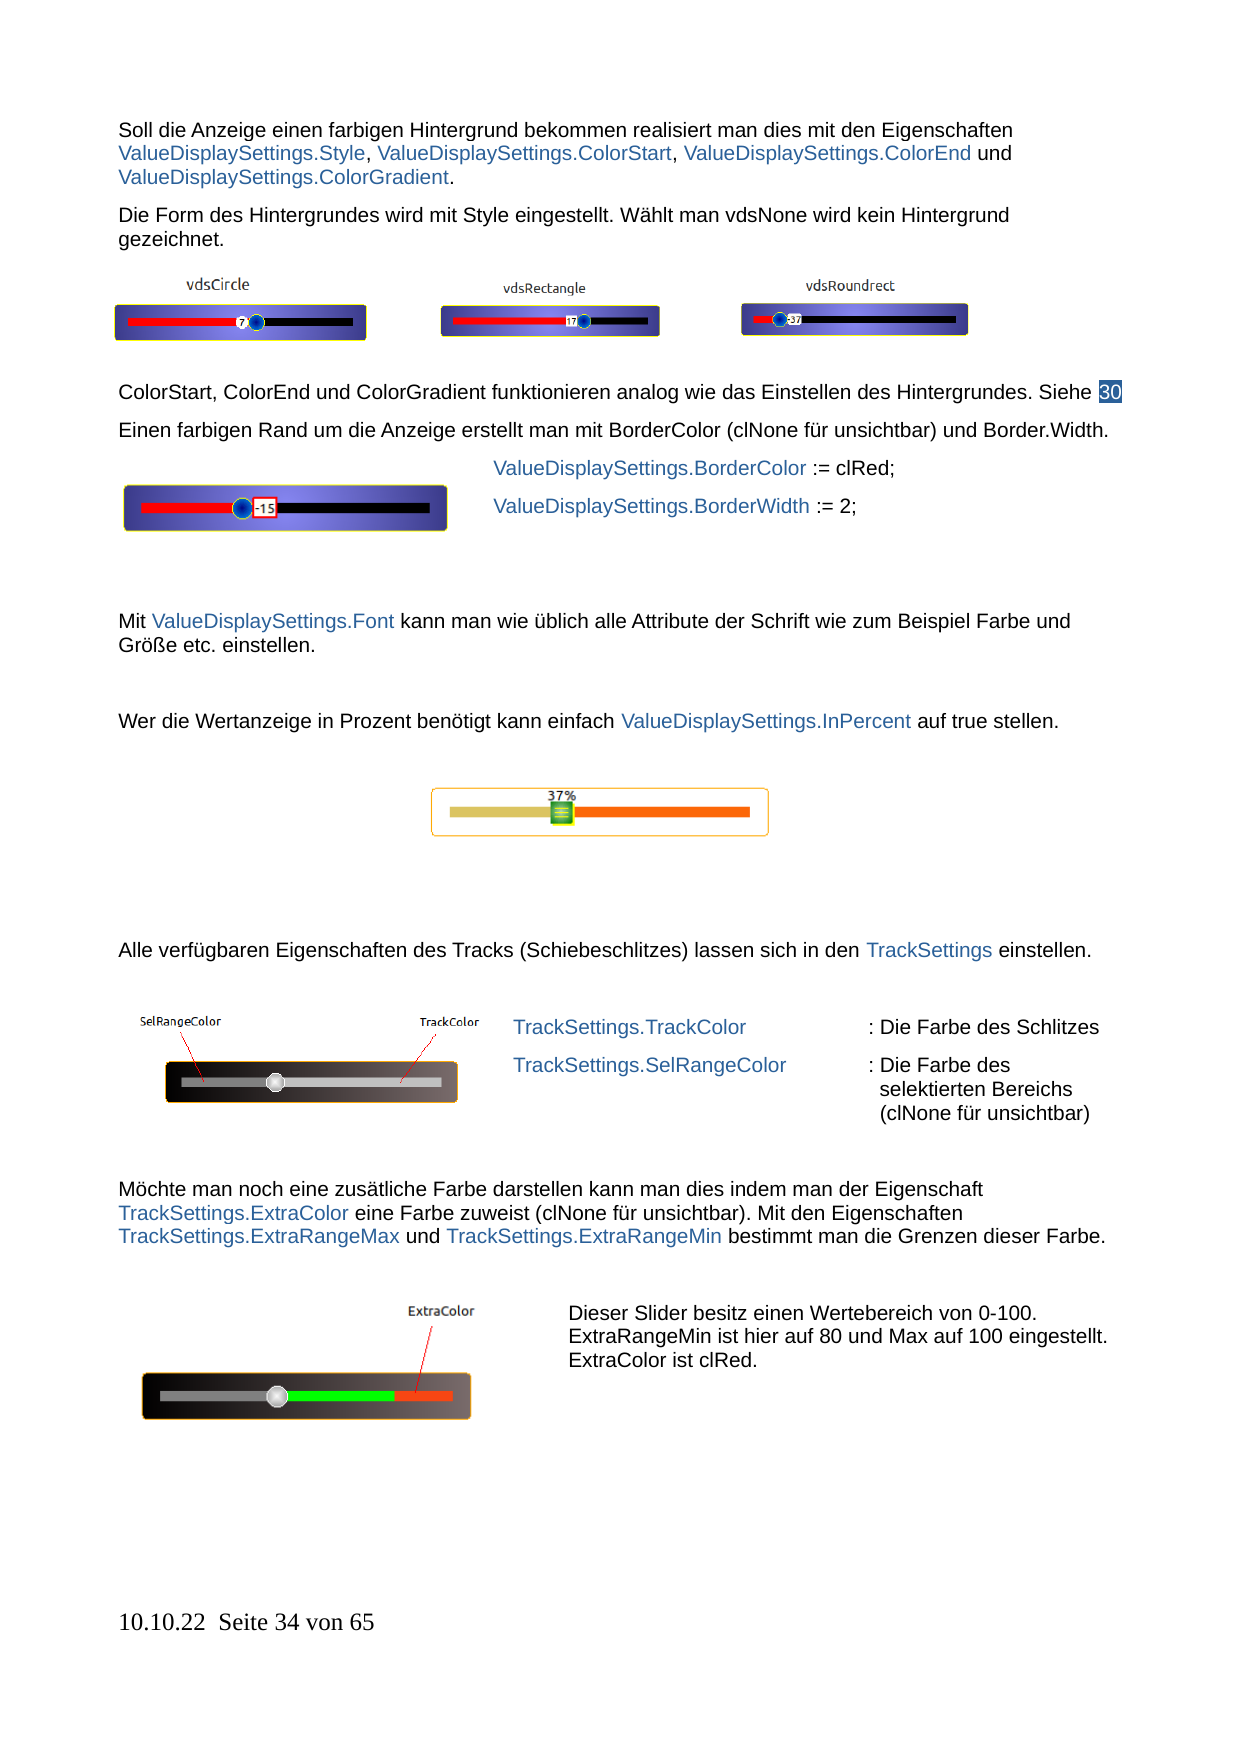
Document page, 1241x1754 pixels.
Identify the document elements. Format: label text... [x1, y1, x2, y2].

picture [410, 774, 794, 848]
text Einen farbigen Rand um die Anzeige erstellt man mit BorderColor (clNone für unsichtbar) und Border.Width. [118, 418, 1122, 442]
text TrackSettings.TrackColor : Die Farbe des Schlitzes [502, 1016, 1122, 1039]
text ValueDisplaySettings.BorderWidth := 2; [461, 495, 1122, 518]
text TrackSettings.SelRangeColor : Die Farbe des selektierten Bereichs (clNone für unsichtbar) [502, 1054, 1122, 1125]
text Wer die Wertanzeige in Prozent benötigt kann einfach ValueDisplaySettings.InPercent auf true stellen. [118, 710, 1122, 733]
picture [727, 271, 985, 349]
picture [112, 995, 502, 1129]
picture [112, 1292, 502, 1426]
text ColorStart, ColorEnd und ColorGradient funktionieren analog wie das Einstellen des Hintergrundes. Siehe 30 [118, 380, 1122, 404]
text Soll die Anzeige einen farbigen Hintergrund bekommen realisiert man dies mit den Eigenschaften ValueDisplaySettings.Style, ValueDisplaySettings.ColorStart, ValueDisplaySettings.ColorEnd und ValueDisplaySettings.ColorGradient. [118, 118, 1122, 189]
picture [430, 275, 672, 349]
picture [111, 467, 461, 546]
text Alle verfügbaren Eigenschaften des Tracks (Schiebeschlitzes) lassen sich in den TrackSettings einstellen. [118, 939, 1122, 963]
text Möchte man noch eine zusätliche Farbe darstellen kann man dies indem man der Eigenschaft TrackSettings.ExtraColor eine Farbe zuweist (clNone für unsichtbar). Mit den Eigenschaften TrackSettings.ExtraRangeMax und TrackSettings.ExtraRangeMin bestimmt man die Grenzen dieser Farbe. [118, 1177, 1122, 1248]
text Dieser Slider besitz einen Wertebereich von 0-100. ExtraRangeMin ist hier auf 80 und Max auf 100 eingestellt. ExtraColor ist clRed. [502, 1301, 1122, 1372]
text Die Form des Hintergrundes wird mit Style eingestellt. Wählt man vdsNone wird kein Hintergrund gezeichnet. [118, 204, 1122, 251]
text ValueDisplaySettings.BorderColor := clRed; [118, 457, 1122, 480]
picture [101, 275, 380, 349]
text Mit ValueDisplaySettings.Font kann man wie üblich alle Attribute der Schrift wie zum Beispiel Farbe und Größe etc. einstellen. [118, 609, 1122, 657]
